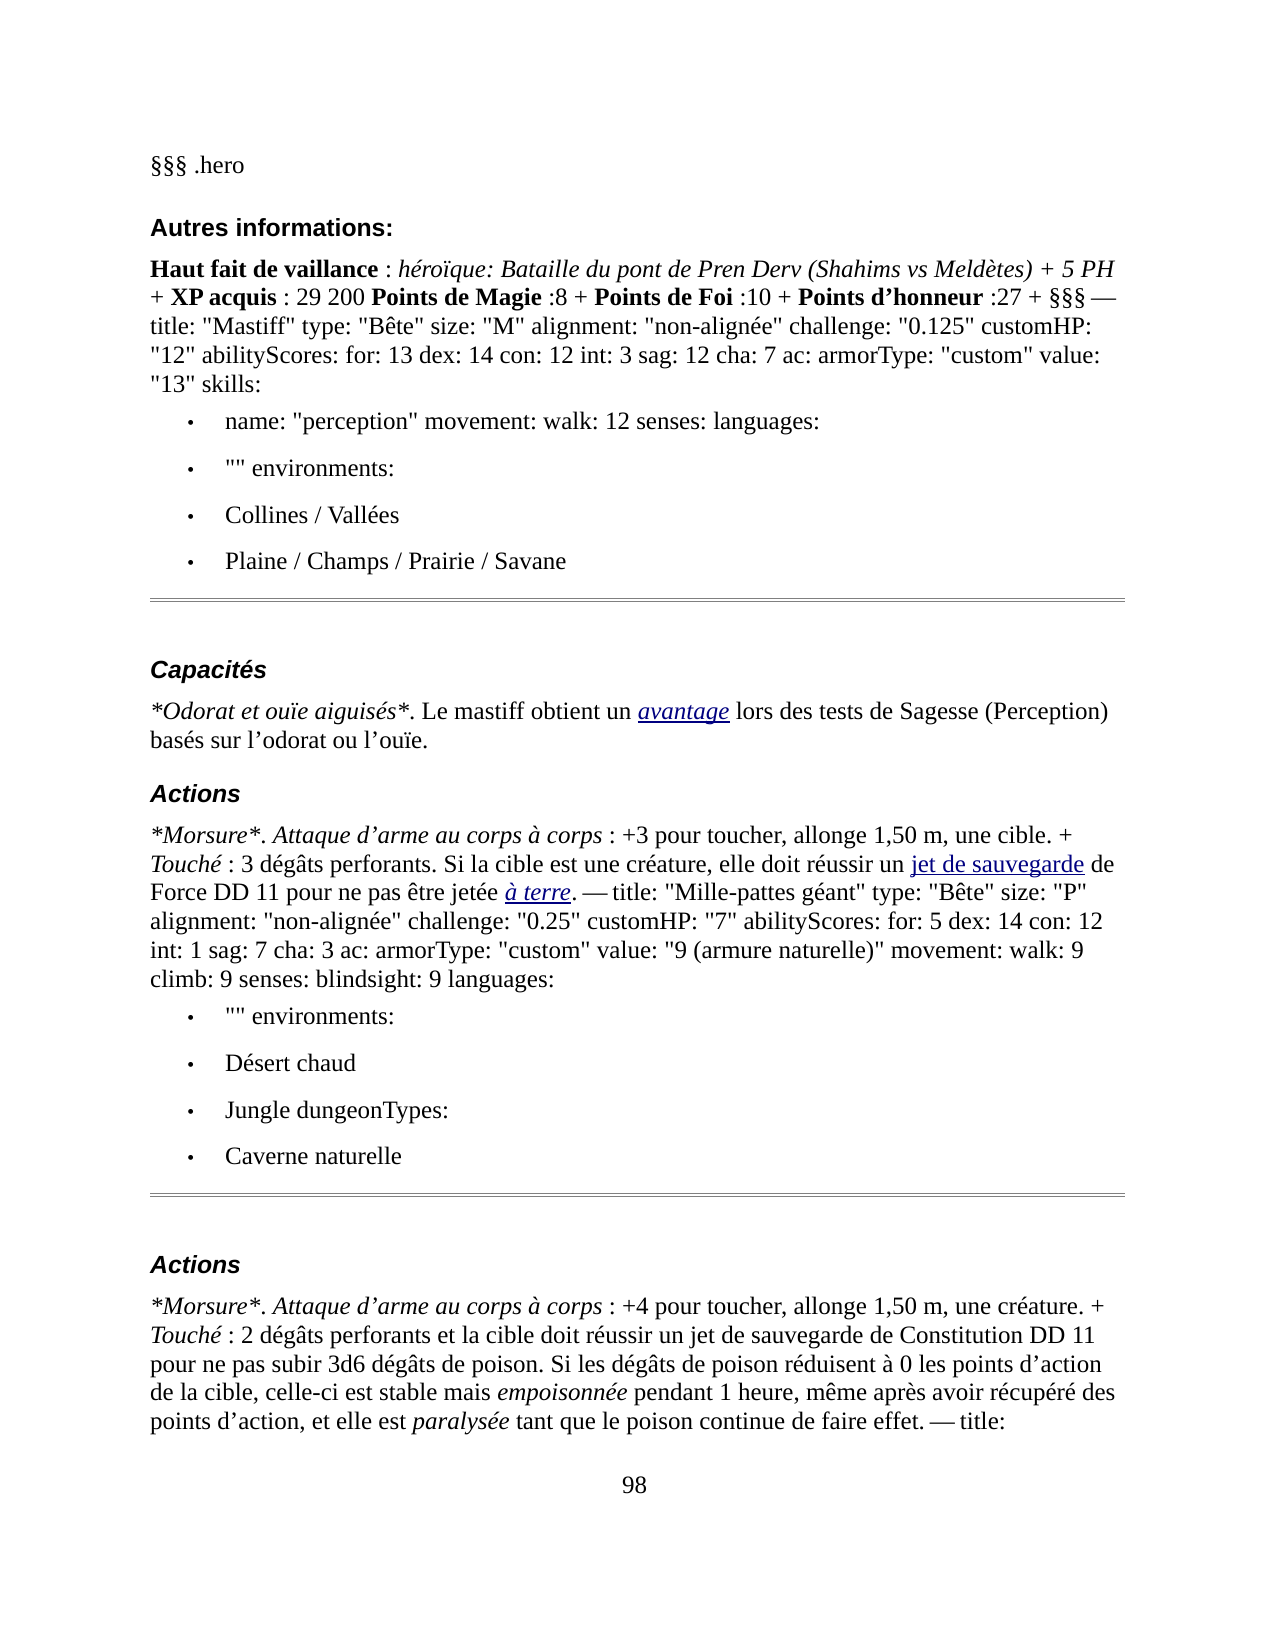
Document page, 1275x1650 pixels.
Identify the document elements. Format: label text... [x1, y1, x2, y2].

text *Odorat et ouïe aiguisés*. Le mastiff obtient un avantage lors des tests de Sagesse (Perception) basés sur l’odorat ou l’ouïe. [150, 696, 1125, 754]
list Désert chaud [187, 1048, 1125, 1077]
text §§§ .hero [150, 150, 1125, 179]
list "" environments: [187, 1001, 1125, 1030]
list Plaine / Champs / Prairie / Savane [187, 546, 1125, 575]
list Collines / Vallées [187, 500, 1125, 528]
subtitle Actions [150, 1250, 1125, 1279]
subtitle Actions [150, 779, 1125, 807]
text Haut fait de vaillance : héroïque: Bataille du pont de Pren Derv (Shahims vs Meldètes) + 5 PH + XP acquis : 29 200 Points de Magie :8 + Points de Foi :10 + Points d’honneur :27 + §§§ — title: "Mastiff" type: "Bête" size: "M" alignment: "non-alignée" challenge: "0.125" customHP: "12" abilityScores: for: 13 dex: 14 con: 12 int: 3 sag: 12 cha: 7 ac: armorType: "custom" value: "13" skills: [150, 254, 1125, 397]
list name: "perception" movement: walk: 12 senses: languages: [187, 406, 1125, 435]
list Caverne naturelle [187, 1141, 1125, 1170]
text *Morsure*. Attaque d’arme au corps à corps : +4 pour toucher, allonge 1,50 m, une créature. + Touché : 2 dégâts perforants et la cible doit réussir un jet de sauvegarde de Constitution DD 11 pour ne pas subir 3d6 dégâts de poison. Si les dégâts de poison réduisent à 0 les points d’action de la cible, celle-ci est stable mais empoisonnée pendant 1 heure, même après avoir récupéré des points d’action, et elle est paralysée tant que le poison continue de faire effet. — title: [150, 1291, 1125, 1435]
subtitle Autres informations: [150, 213, 1125, 241]
list Jungle dungeonTypes: [187, 1095, 1125, 1123]
list "" environments: [187, 453, 1125, 482]
text *Morsure*. Attaque d’arme au corps à corps : +3 pour toucher, allonge 1,50 m, une cible. + Touché : 3 dégâts perforants. Si la cible est une créature, elle doit réussir un jet de sauvegarde de Force DD 11 pour ne pas être jetée à terre. — title: "Mille-pattes géant" type: "Bête" size: "P" alignment: "non-alignée" challenge: "0.25" customHP: "7" abilityScores: for: 5 dex: 14 con: 12 int: 1 sag: 7 cha: 3 ac: armorType: "custom" value: "9 (armure naturelle)" movement: walk: 9 climb: 9 senses: blindsight: 9 languages: [150, 820, 1125, 992]
subtitle Capacités [150, 655, 1125, 684]
